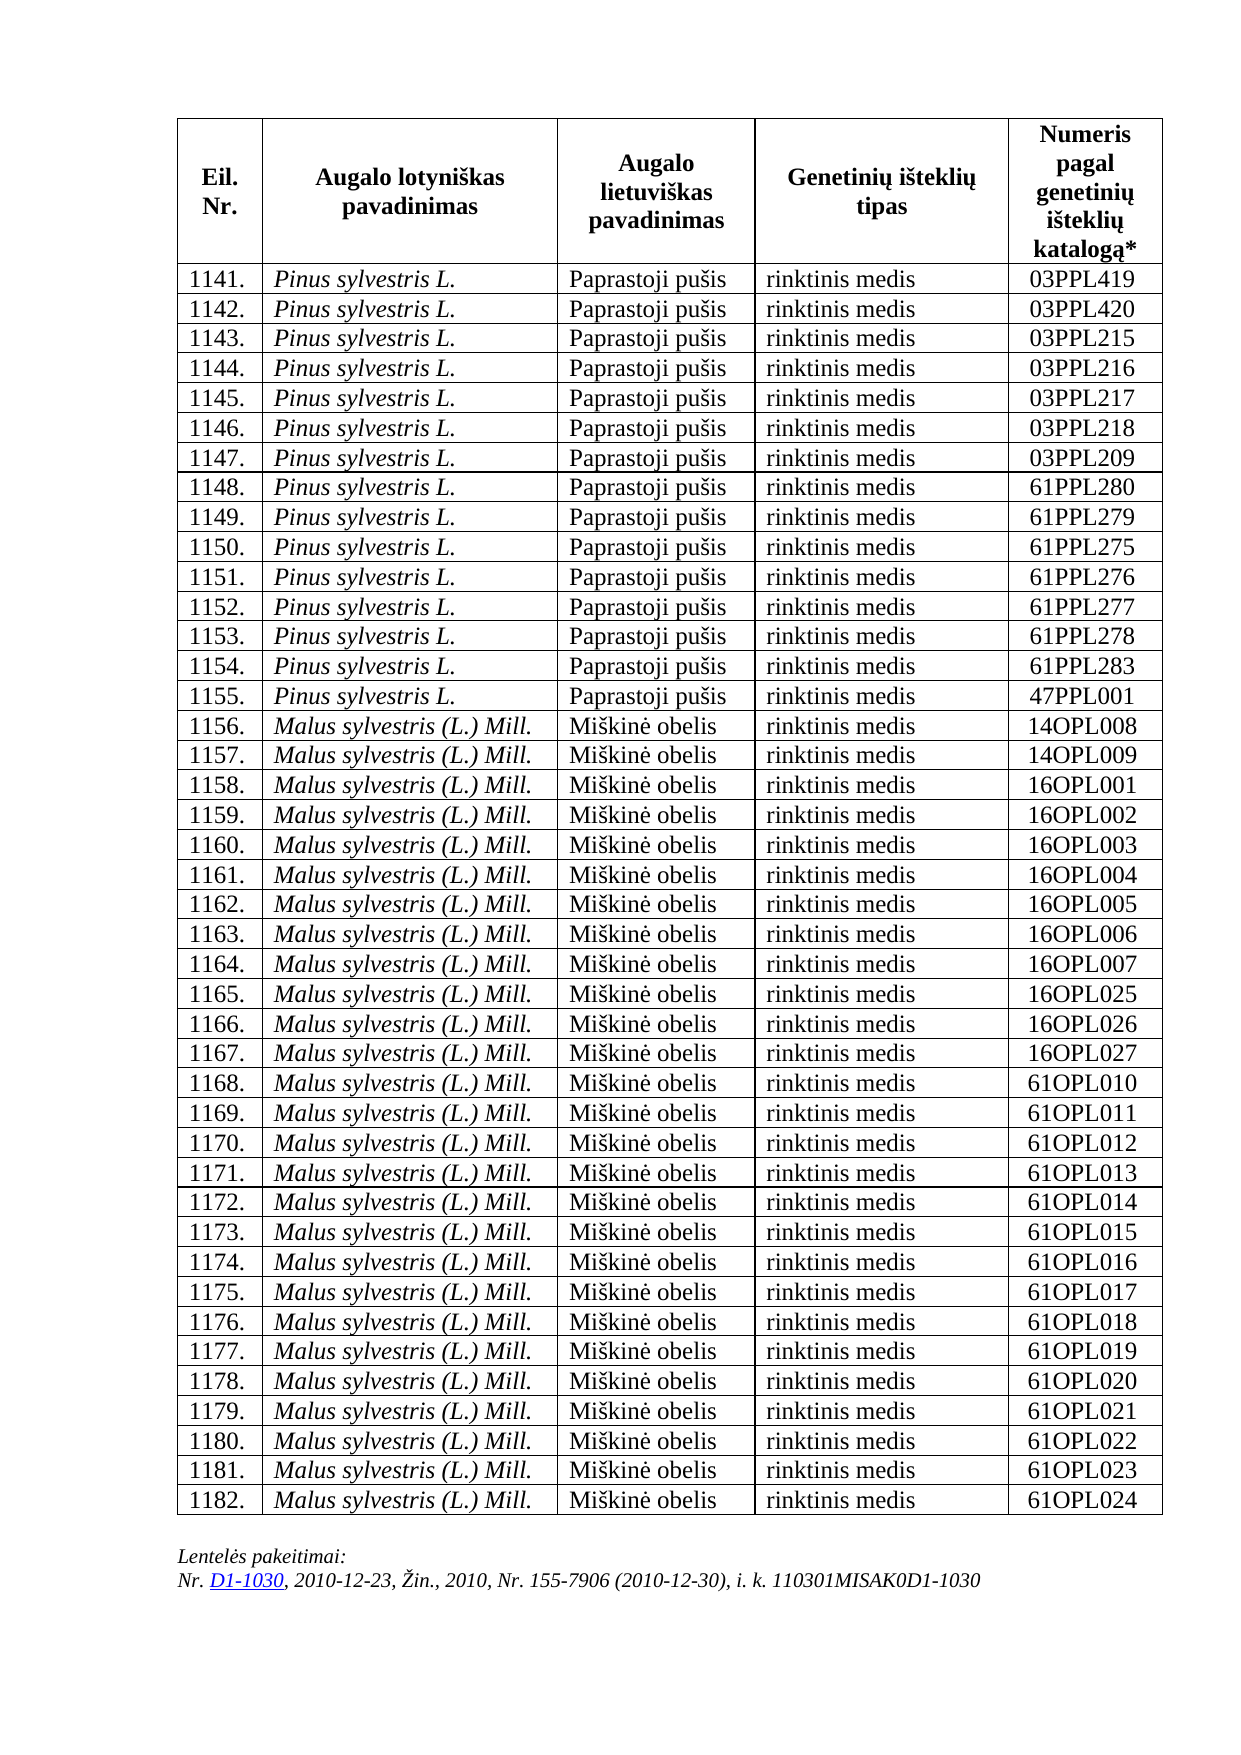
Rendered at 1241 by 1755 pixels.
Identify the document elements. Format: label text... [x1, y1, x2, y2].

table_cell Miškinė obelis [558, 1158, 754, 1186]
table_cell Paprastoji pušis [558, 324, 754, 352]
table_cell rinktinis medis [756, 621, 1008, 650]
table_cell rinktinis medis [756, 1247, 1008, 1276]
table_cell rinktinis medis [756, 919, 1008, 948]
table_cell Malus sylvestris (L.) Mill. [263, 1277, 557, 1306]
table_cell 61OPL020 [1009, 1366, 1162, 1395]
table_cell Miškinė obelis [558, 1277, 754, 1306]
table_cell 1181. [178, 1456, 262, 1484]
table_cell Pinus sylvestris L. [263, 621, 557, 650]
table_cell 1178. [178, 1366, 262, 1395]
table_cell 1170. [178, 1128, 262, 1157]
table_cell Pinus sylvestris L. [263, 592, 557, 620]
table_cell Miškinė obelis [558, 1217, 754, 1246]
table_cell 1153. [178, 621, 262, 650]
table_cell 47PPL001 [1009, 681, 1162, 710]
text Lentelės pakeitimai: [177, 1544, 1122, 1568]
table_cell Miškinė obelis [558, 1456, 754, 1484]
table_cell Malus sylvestris (L.) Mill. [263, 1396, 557, 1425]
table_cell rinktinis medis [756, 979, 1008, 1008]
table_cell rinktinis medis [756, 532, 1008, 561]
table_cell rinktinis medis [756, 860, 1008, 888]
table_cell Malus sylvestris (L.) Mill. [263, 1217, 557, 1246]
table_cell 1180. [178, 1426, 262, 1454]
table_cell Malus sylvestris (L.) Mill. [263, 1039, 557, 1067]
table_cell Malus sylvestris (L.) Mill. [263, 890, 557, 918]
table_cell Malus sylvestris (L.) Mill. [263, 1366, 557, 1395]
table_cell 61PPL277 [1009, 592, 1162, 620]
table_cell 61OPL013 [1009, 1158, 1162, 1186]
table_cell Miškinė obelis [558, 1098, 754, 1127]
table_cell 1163. [178, 919, 262, 948]
table_cell 1146. [178, 413, 262, 442]
table_cell Malus sylvestris (L.) Mill. [263, 1426, 557, 1454]
table_cell 03PPL218 [1009, 413, 1162, 442]
table_cell 1167. [178, 1039, 262, 1067]
table_cell 61PPL278 [1009, 621, 1162, 650]
table_cell Miškinė obelis [558, 919, 754, 948]
table_cell rinktinis medis [756, 1009, 1008, 1037]
table_cell rinktinis medis [756, 473, 1008, 501]
table_cell Malus sylvestris (L.) Mill. [263, 800, 557, 829]
table_cell Malus sylvestris (L.) Mill. [263, 830, 557, 859]
table_cell 1166. [178, 1009, 262, 1037]
table_cell 61OPL019 [1009, 1336, 1162, 1365]
table_cell Pinus sylvestris L. [263, 294, 557, 322]
table_cell Malus sylvestris (L.) Mill. [263, 1307, 557, 1335]
table_cell 61OPL018 [1009, 1307, 1162, 1335]
table_cell Malus sylvestris (L.) Mill. [263, 1336, 557, 1365]
table_cell rinktinis medis [756, 1098, 1008, 1127]
table_cell Paprastoji pušis [558, 353, 754, 382]
table_cell rinktinis medis [756, 1485, 1008, 1514]
table_cell 1160. [178, 830, 262, 859]
table_cell Miškinė obelis [558, 800, 754, 829]
table_cell 16OPL006 [1009, 919, 1162, 948]
table_cell Malus sylvestris (L.) Mill. [263, 1247, 557, 1276]
table_cell Malus sylvestris (L.) Mill. [263, 1158, 557, 1186]
table_cell 14OPL009 [1009, 741, 1162, 769]
table_cell rinktinis medis [756, 1277, 1008, 1306]
table_cell rinktinis medis [756, 562, 1008, 591]
table_cell 16OPL025 [1009, 979, 1162, 1008]
table_cell rinktinis medis [756, 741, 1008, 769]
table_cell rinktinis medis [756, 443, 1008, 471]
table_cell 1165. [178, 979, 262, 1008]
table_cell Pinus sylvestris L. [263, 413, 557, 442]
table_cell Paprastoji pušis [558, 651, 754, 680]
table_cell rinktinis medis [756, 1068, 1008, 1097]
text Nr. D1-1030, 2010-12-23, Žin., 2010, Nr. 155-7906 (2010-12-30), i. k. 110301MISAK0D1-1030 [177, 1568, 1122, 1592]
table_cell rinktinis medis [756, 770, 1008, 799]
table_cell Miškinė obelis [558, 741, 754, 769]
table_cell Paprastoji pušis [558, 681, 754, 710]
table_cell rinktinis medis [756, 502, 1008, 531]
table_cell Miškinė obelis [558, 1485, 754, 1514]
table_cell rinktinis medis [756, 1307, 1008, 1335]
table_cell 61OPL023 [1009, 1456, 1162, 1484]
table_cell 1147. [178, 443, 262, 471]
table_cell 03PPL215 [1009, 324, 1162, 352]
table_cell rinktinis medis [756, 1336, 1008, 1365]
table_cell Miškinė obelis [558, 1307, 754, 1335]
table_cell Pinus sylvestris L. [263, 502, 557, 531]
table_cell Pinus sylvestris L. [263, 443, 557, 471]
table_cell 1172. [178, 1188, 262, 1216]
table_cell 61OPL011 [1009, 1098, 1162, 1127]
table_cell Miškinė obelis [558, 1009, 754, 1037]
table_cell Miškinė obelis [558, 1336, 754, 1365]
table_cell rinktinis medis [756, 413, 1008, 442]
table_cell Miškinė obelis [558, 1039, 754, 1067]
table_cell Miškinė obelis [558, 1188, 754, 1216]
table_cell 03PPL419 [1009, 264, 1162, 293]
table_cell 1161. [178, 860, 262, 888]
table_cell 61OPL022 [1009, 1426, 1162, 1454]
table_cell Malus sylvestris (L.) Mill. [263, 1188, 557, 1216]
table_cell Miškinė obelis [558, 1068, 754, 1097]
table_cell 61OPL021 [1009, 1396, 1162, 1425]
table_cell 16OPL026 [1009, 1009, 1162, 1037]
table_cell 03PPL216 [1009, 353, 1162, 382]
table_cell 16OPL001 [1009, 770, 1162, 799]
table_cell rinktinis medis [756, 324, 1008, 352]
table_cell rinktinis medis [756, 1158, 1008, 1186]
table_cell rinktinis medis [756, 830, 1008, 859]
table_cell 16OPL027 [1009, 1039, 1162, 1067]
table_cell Pinus sylvestris L. [263, 353, 557, 382]
table_cell 1171. [178, 1158, 262, 1186]
table_header Augalo lietuviškas pavadinimas [558, 119, 754, 263]
table_cell rinktinis medis [756, 651, 1008, 680]
table_cell 1176. [178, 1307, 262, 1335]
table_cell Paprastoji pušis [558, 592, 754, 620]
table_cell 1179. [178, 1396, 262, 1425]
table_cell Paprastoji pušis [558, 621, 754, 650]
table_cell Pinus sylvestris L. [263, 383, 557, 412]
table_cell Malus sylvestris (L.) Mill. [263, 1456, 557, 1484]
table_cell 1155. [178, 681, 262, 710]
table_cell 16OPL007 [1009, 949, 1162, 978]
table_cell 1162. [178, 890, 262, 918]
table_cell Miškinė obelis [558, 979, 754, 1008]
table_cell Paprastoji pušis [558, 562, 754, 591]
table_cell 61PPL275 [1009, 532, 1162, 561]
table_cell Malus sylvestris (L.) Mill. [263, 711, 557, 739]
table_cell 1154. [178, 651, 262, 680]
table_cell Malus sylvestris (L.) Mill. [263, 741, 557, 769]
table_header Augalo lotyniškas pavadinimas [263, 119, 557, 263]
table_cell 1177. [178, 1336, 262, 1365]
table_cell Pinus sylvestris L. [263, 681, 557, 710]
table_cell 1150. [178, 532, 262, 561]
table_cell Malus sylvestris (L.) Mill. [263, 1068, 557, 1097]
table_cell 61OPL016 [1009, 1247, 1162, 1276]
table_cell 1168. [178, 1068, 262, 1097]
table_cell 1175. [178, 1277, 262, 1306]
table_cell 03PPL209 [1009, 443, 1162, 471]
table_cell 03PPL420 [1009, 294, 1162, 322]
table_cell rinktinis medis [756, 1426, 1008, 1454]
table_cell 1151. [178, 562, 262, 591]
table_cell rinktinis medis [756, 1128, 1008, 1157]
table_cell Malus sylvestris (L.) Mill. [263, 860, 557, 888]
table_cell Miškinė obelis [558, 1396, 754, 1425]
table_cell 14OPL008 [1009, 711, 1162, 739]
table_cell rinktinis medis [756, 890, 1008, 918]
table_cell rinktinis medis [756, 264, 1008, 293]
table_cell rinktinis medis [756, 294, 1008, 322]
table_cell rinktinis medis [756, 800, 1008, 829]
table_cell 1158. [178, 770, 262, 799]
table_cell Miškinė obelis [558, 1247, 754, 1276]
table_cell Miškinė obelis [558, 1366, 754, 1395]
table_cell Malus sylvestris (L.) Mill. [263, 979, 557, 1008]
table_cell Paprastoji pušis [558, 532, 754, 561]
table_cell 1169. [178, 1098, 262, 1127]
table_cell Miškinė obelis [558, 949, 754, 978]
table_cell Malus sylvestris (L.) Mill. [263, 770, 557, 799]
table_cell 1145. [178, 383, 262, 412]
table_cell 1173. [178, 1217, 262, 1246]
table_cell rinktinis medis [756, 1188, 1008, 1216]
table_cell 16OPL005 [1009, 890, 1162, 918]
table_cell Paprastoji pušis [558, 502, 754, 531]
table_cell 1159. [178, 800, 262, 829]
table_cell Pinus sylvestris L. [263, 324, 557, 352]
table_cell 16OPL004 [1009, 860, 1162, 888]
table_cell 1164. [178, 949, 262, 978]
table_cell rinktinis medis [756, 1039, 1008, 1067]
table_cell Miškinė obelis [558, 860, 754, 888]
table_cell Paprastoji pušis [558, 383, 754, 412]
table_cell 1152. [178, 592, 262, 620]
table_cell Miškinė obelis [558, 770, 754, 799]
table_cell rinktinis medis [756, 1366, 1008, 1395]
table_cell rinktinis medis [756, 681, 1008, 710]
table_cell rinktinis medis [756, 353, 1008, 382]
table_cell rinktinis medis [756, 1217, 1008, 1246]
table_cell 61OPL017 [1009, 1277, 1162, 1306]
table_cell 61OPL014 [1009, 1188, 1162, 1216]
table_cell Pinus sylvestris L. [263, 473, 557, 501]
table_cell 1156. [178, 711, 262, 739]
table_cell 03PPL217 [1009, 383, 1162, 412]
table_cell rinktinis medis [756, 383, 1008, 412]
table_cell Pinus sylvestris L. [263, 562, 557, 591]
table_cell Pinus sylvestris L. [263, 264, 557, 293]
table_cell 1148. [178, 473, 262, 501]
table_cell rinktinis medis [756, 1396, 1008, 1425]
table_cell 61PPL276 [1009, 562, 1162, 591]
table_cell Miškinė obelis [558, 1128, 754, 1157]
table_cell Miškinė obelis [558, 830, 754, 859]
table_cell 61PPL283 [1009, 651, 1162, 680]
table_cell Miškinė obelis [558, 1426, 754, 1454]
table_cell Paprastoji pušis [558, 294, 754, 322]
table_cell Malus sylvestris (L.) Mill. [263, 1485, 557, 1514]
table_cell Malus sylvestris (L.) Mill. [263, 1128, 557, 1157]
table_cell 61PPL279 [1009, 502, 1162, 531]
table_cell Malus sylvestris (L.) Mill. [263, 1098, 557, 1127]
table_cell 1174. [178, 1247, 262, 1276]
table_cell Paprastoji pušis [558, 264, 754, 293]
table_header Eil. Nr. [178, 119, 262, 263]
table_cell Paprastoji pušis [558, 443, 754, 471]
table_cell rinktinis medis [756, 1456, 1008, 1484]
table_cell Malus sylvestris (L.) Mill. [263, 949, 557, 978]
table_cell 1157. [178, 741, 262, 769]
table_cell rinktinis medis [756, 711, 1008, 739]
table_cell 61OPL015 [1009, 1217, 1162, 1246]
table_cell 1142. [178, 294, 262, 322]
table_cell Paprastoji pušis [558, 473, 754, 501]
table_header Numeris pagal genetinių išteklių katalogą* [1009, 119, 1162, 263]
table_cell 1182. [178, 1485, 262, 1514]
table_cell Malus sylvestris (L.) Mill. [263, 1009, 557, 1037]
table_cell 61OPL024 [1009, 1485, 1162, 1514]
table_cell Miškinė obelis [558, 890, 754, 918]
table_cell 16OPL002 [1009, 800, 1162, 829]
table_cell Miškinė obelis [558, 711, 754, 739]
table_cell 1149. [178, 502, 262, 531]
table_cell rinktinis medis [756, 592, 1008, 620]
table_cell 61OPL010 [1009, 1068, 1162, 1097]
table_cell Pinus sylvestris L. [263, 651, 557, 680]
table_cell 1144. [178, 353, 262, 382]
table_cell Paprastoji pušis [558, 413, 754, 442]
table_cell 61PPL280 [1009, 473, 1162, 501]
table_cell rinktinis medis [756, 949, 1008, 978]
table_cell Malus sylvestris (L.) Mill. [263, 919, 557, 948]
table_cell 16OPL003 [1009, 830, 1162, 859]
table_cell 61OPL012 [1009, 1128, 1162, 1157]
table_header Genetinių išteklių tipas [756, 119, 1008, 263]
table_cell Pinus sylvestris L. [263, 532, 557, 561]
table_cell 1143. [178, 324, 262, 352]
table_cell 1141. [178, 264, 262, 293]
